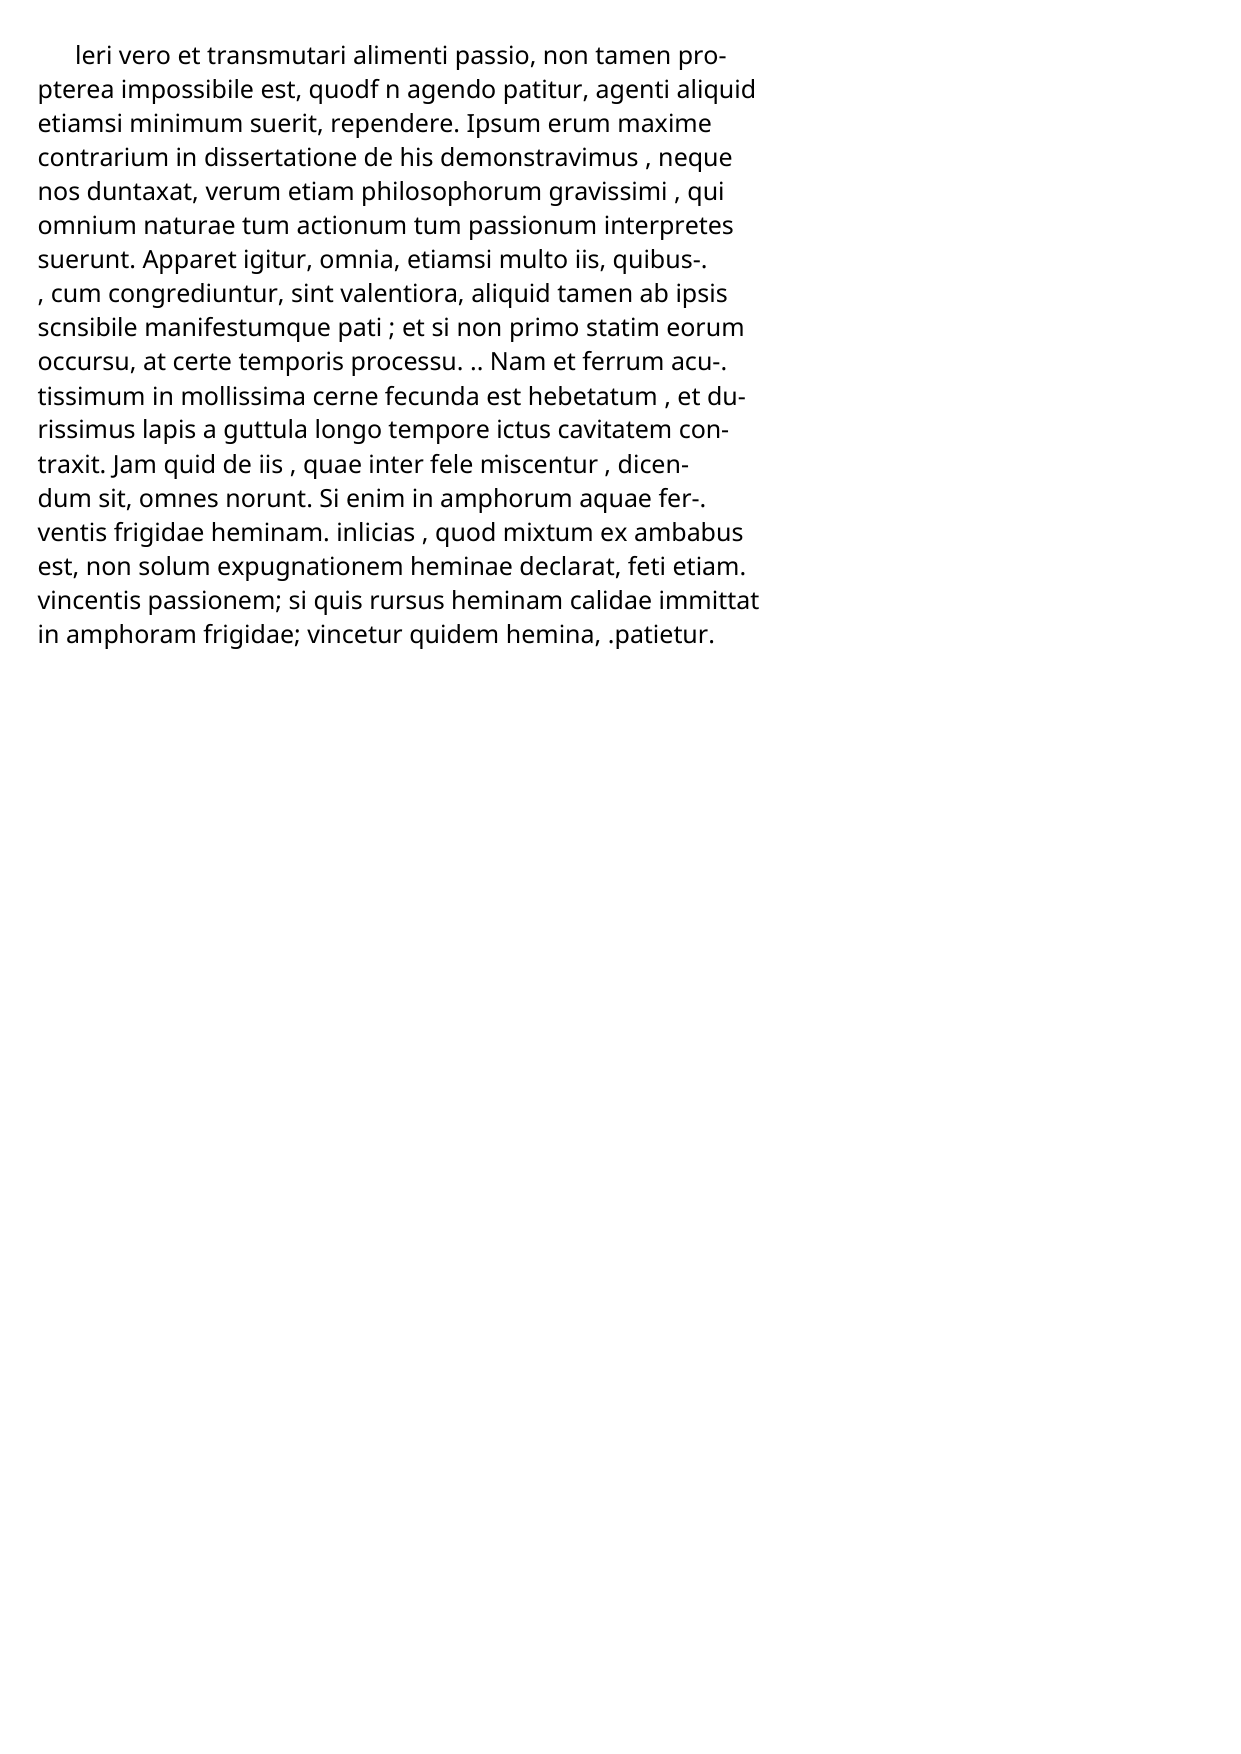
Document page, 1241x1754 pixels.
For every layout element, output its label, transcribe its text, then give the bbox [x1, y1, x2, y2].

text leri vero et transmutari alimenti passio, non tamen pro- pterea impossibile est, quodf n agendo patitur, agenti aliquid etiamsi minimum suerit, rependere. Ipsum erum maxime contrarium in dissertatione de his demonstravimus , neque nos duntaxat, verum etiam philosophorum gravissimi , qui omnium naturae tum actionum tum passionum interpretes suerunt. Apparet igitur, omnia, etiamsi multo iis, quibus-. , cum congrediuntur, sint valentiora, aliquid tamen ab ipsis scnsibile manifestumque pati ; et si non primo statim eorum occursu, at certe temporis processu. .. Nam et ferrum acu-. tissimum in mollissima cerne fecunda est hebetatum , et du- rissimus lapis a guttula longo tempore ictus cavitatem con- traxit. Jam quid de iis , quae inter fele miscentur , dicen- dum sit, omnes norunt. Si enim in amphorum aquae fer-. ventis frigidae heminam. inlicias , quod mixtum ex ambabus est, non solum expugnationem heminae declarat, feti etiam. vincentis passionem; si quis rursus heminam calidae immittat in amphoram frigidae; vincetur quidem hemina, .patietur. [37, 37, 1203, 651]
